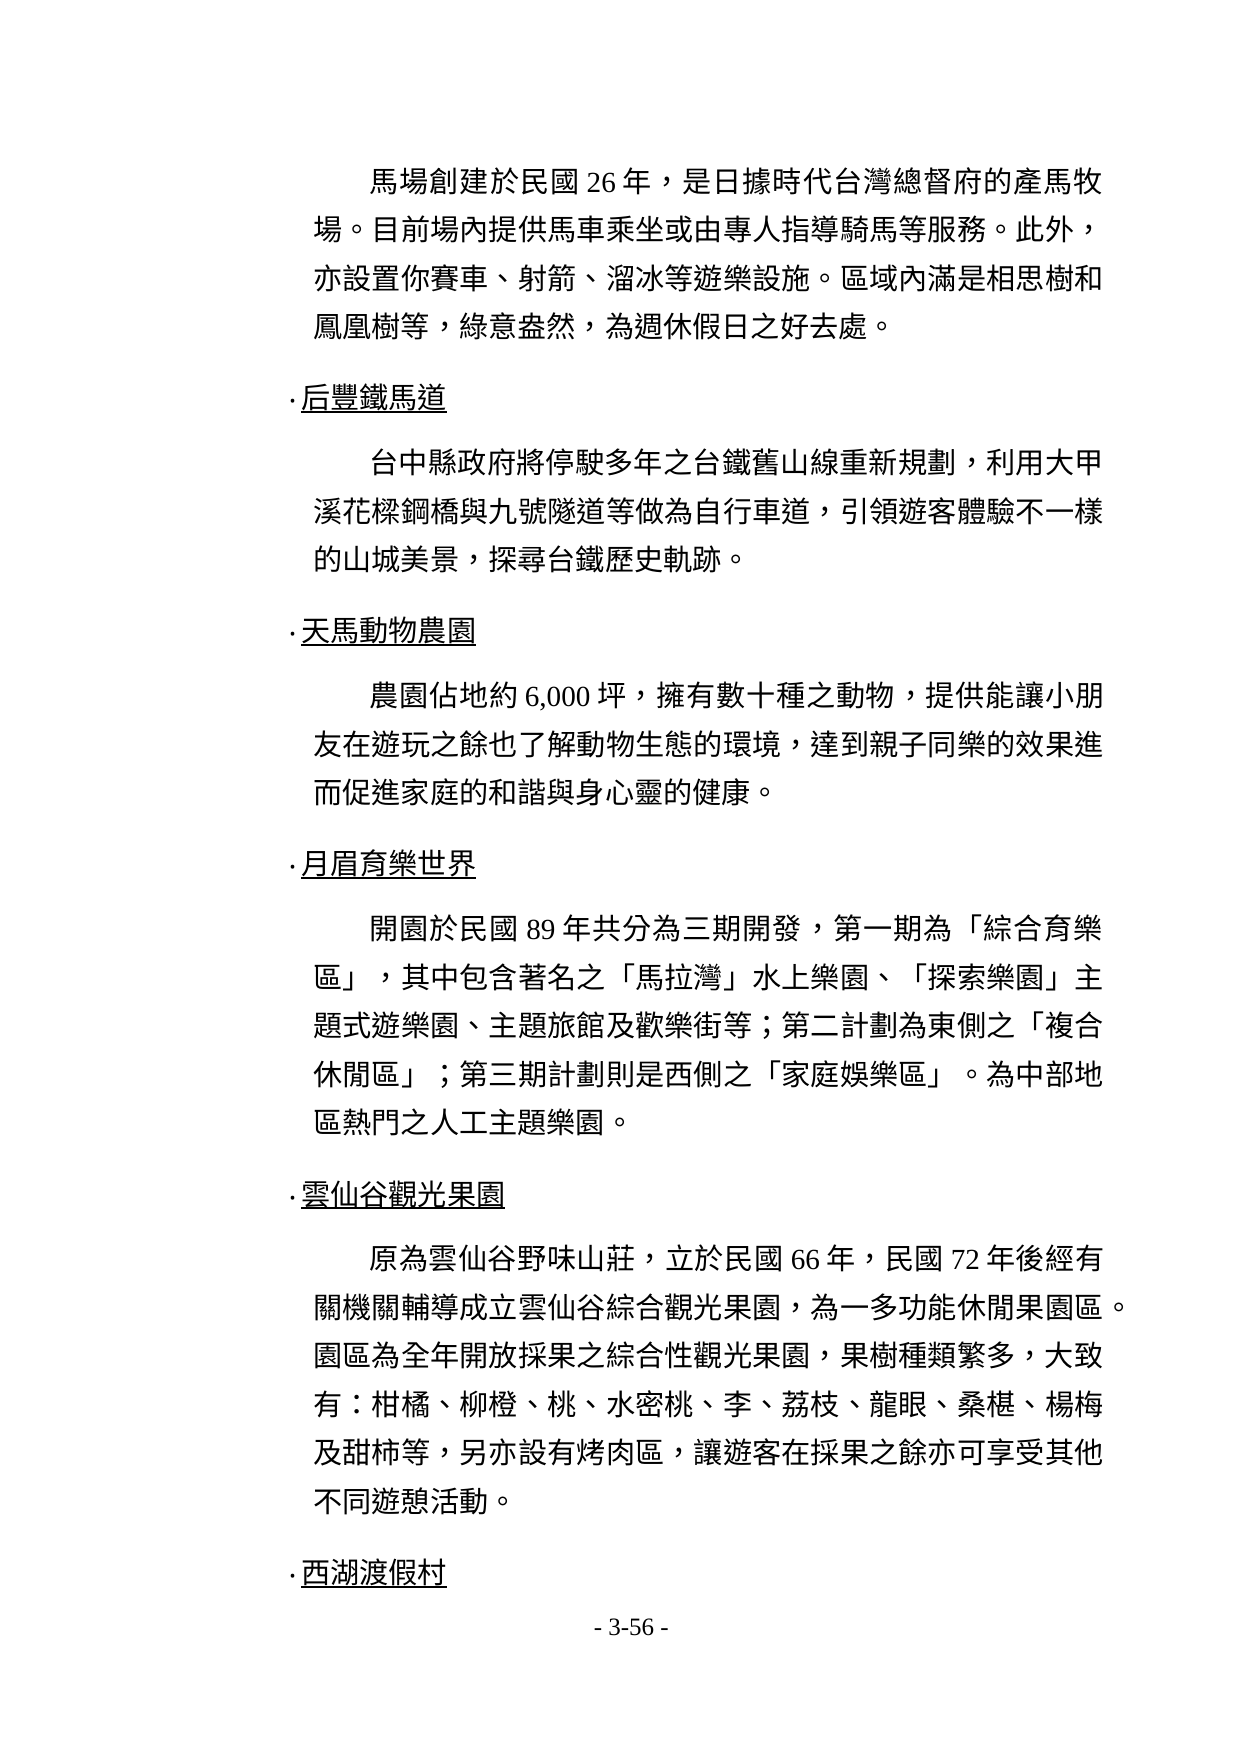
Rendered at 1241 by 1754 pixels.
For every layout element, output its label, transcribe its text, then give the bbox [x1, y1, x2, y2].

text 開園於民國89年共分為三期開發，第一期為「綜合育樂區」，其中包含著名之「馬拉灣」水上樂園、「探索樂園」主題式遊樂園、主題旅館及歡樂街等；第二計劃為東側之「複合休閒區」；第三期計劃則是西側之「家庭娛樂區」。為中部地區熱門之人工主題樂園。 [313, 906, 1104, 1142]
text 農園佔地約6,000坪，擁有數十種之動物，提供能讓小朋友在遊玩之餘也了解動物生態的環境，達到親子同樂的效果進而促進家庭的和諧與身心靈的健康。 [313, 673, 1104, 812]
text ‧雲仙谷觀光果園 [283, 1171, 1104, 1213]
text ‧天馬動物農園 [283, 608, 1104, 650]
text 馬場創建於民國26年，是日據時代台灣總督府的產馬牧場。目前場內提供馬車乘坐或由專人指導騎馬等服務。此外，亦設置你賽車、射箭、溜冰等遊樂設施。區域內滿是相思樹和鳳凰樹等，綠意盎然，為週休假日之好去處。 [313, 158, 1104, 346]
text ‧月眉育樂世界 [283, 841, 1104, 883]
text 原為雲仙谷野味山莊，立於民國66年，民國72年後經有關機關輔導成立雲仙谷綜合觀光果園，為一多功能休閒果園區。園區為全年開放採果之綜合性觀光果園，果樹種類繁多，大致有：柑橘、柳橙、桃、水密桃、李、荔枝、龍眼、桑椹、楊梅及甜柿等，另亦設有烤肉區，讓遊客在採果之餘亦可享受其他不同遊憩活動。 [313, 1236, 1104, 1521]
text ‧后豐鐵馬道 [283, 375, 1104, 417]
text 台中縣政府將停駛多年之台鐵舊山線重新規劃，利用大甲溪花樑鋼橋與九號隧道等做為自行車道，引領遊客體驗不一樣的山城美景，探尋台鐵歷史軌跡。 [313, 440, 1104, 579]
text ‧西湖渡假村 [283, 1550, 1104, 1592]
